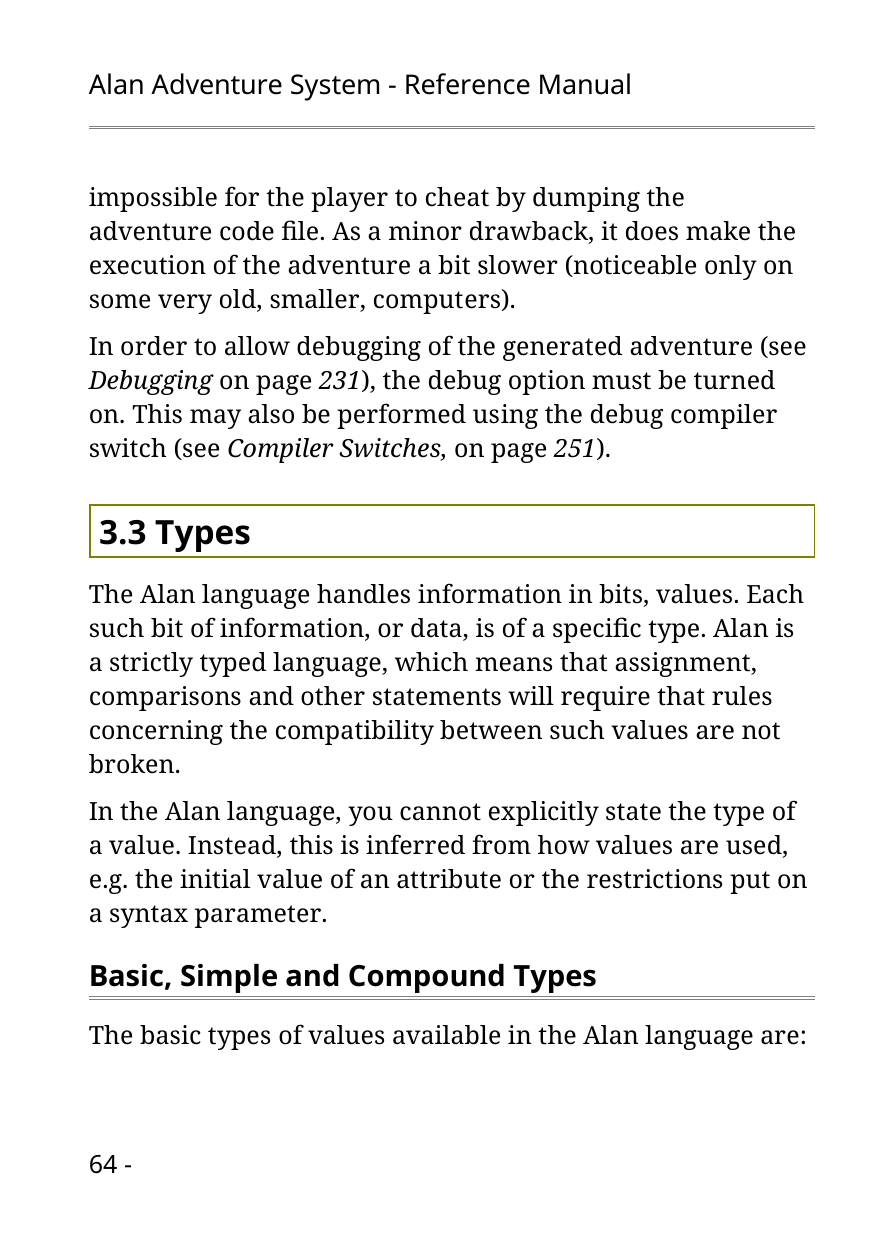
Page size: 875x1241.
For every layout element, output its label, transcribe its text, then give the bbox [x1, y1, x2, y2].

text impossible for the player to cheat by dumping the adventure code file. As a minor drawback, it does make the execu­tion of the adventure a bit slower (noticeable only on some very old, smaller, comput­ers). [88, 180, 815, 316]
subtitle Basic, Simple and Compound Types [88, 955, 815, 999]
subtitle Types [91, 506, 814, 556]
text The Alan language handles information in bits, values. Each such bit of information, or data, is of a specific type. Alan is a strictly typed language, which means that assignment, comparisons and other statements will require that rules concerning the compatibility between such values are not broken. [88, 577, 815, 781]
text In the Alan language, you cannot explicitly state the type of a value. Instead, this is inferred from how values are used, e.g. the initial value of an attribute or the restrictions put on a syntax parameter. [88, 794, 815, 930]
text The basic types of values available in the Alan language are: [88, 1018, 815, 1052]
text In order to allow debugging of the generated adventure (see Debugging on page 184), the debug option must be turned on. This may also be performed us­ing the debug compiler switch (see Compiler Switches, on page 201). [88, 329, 815, 465]
